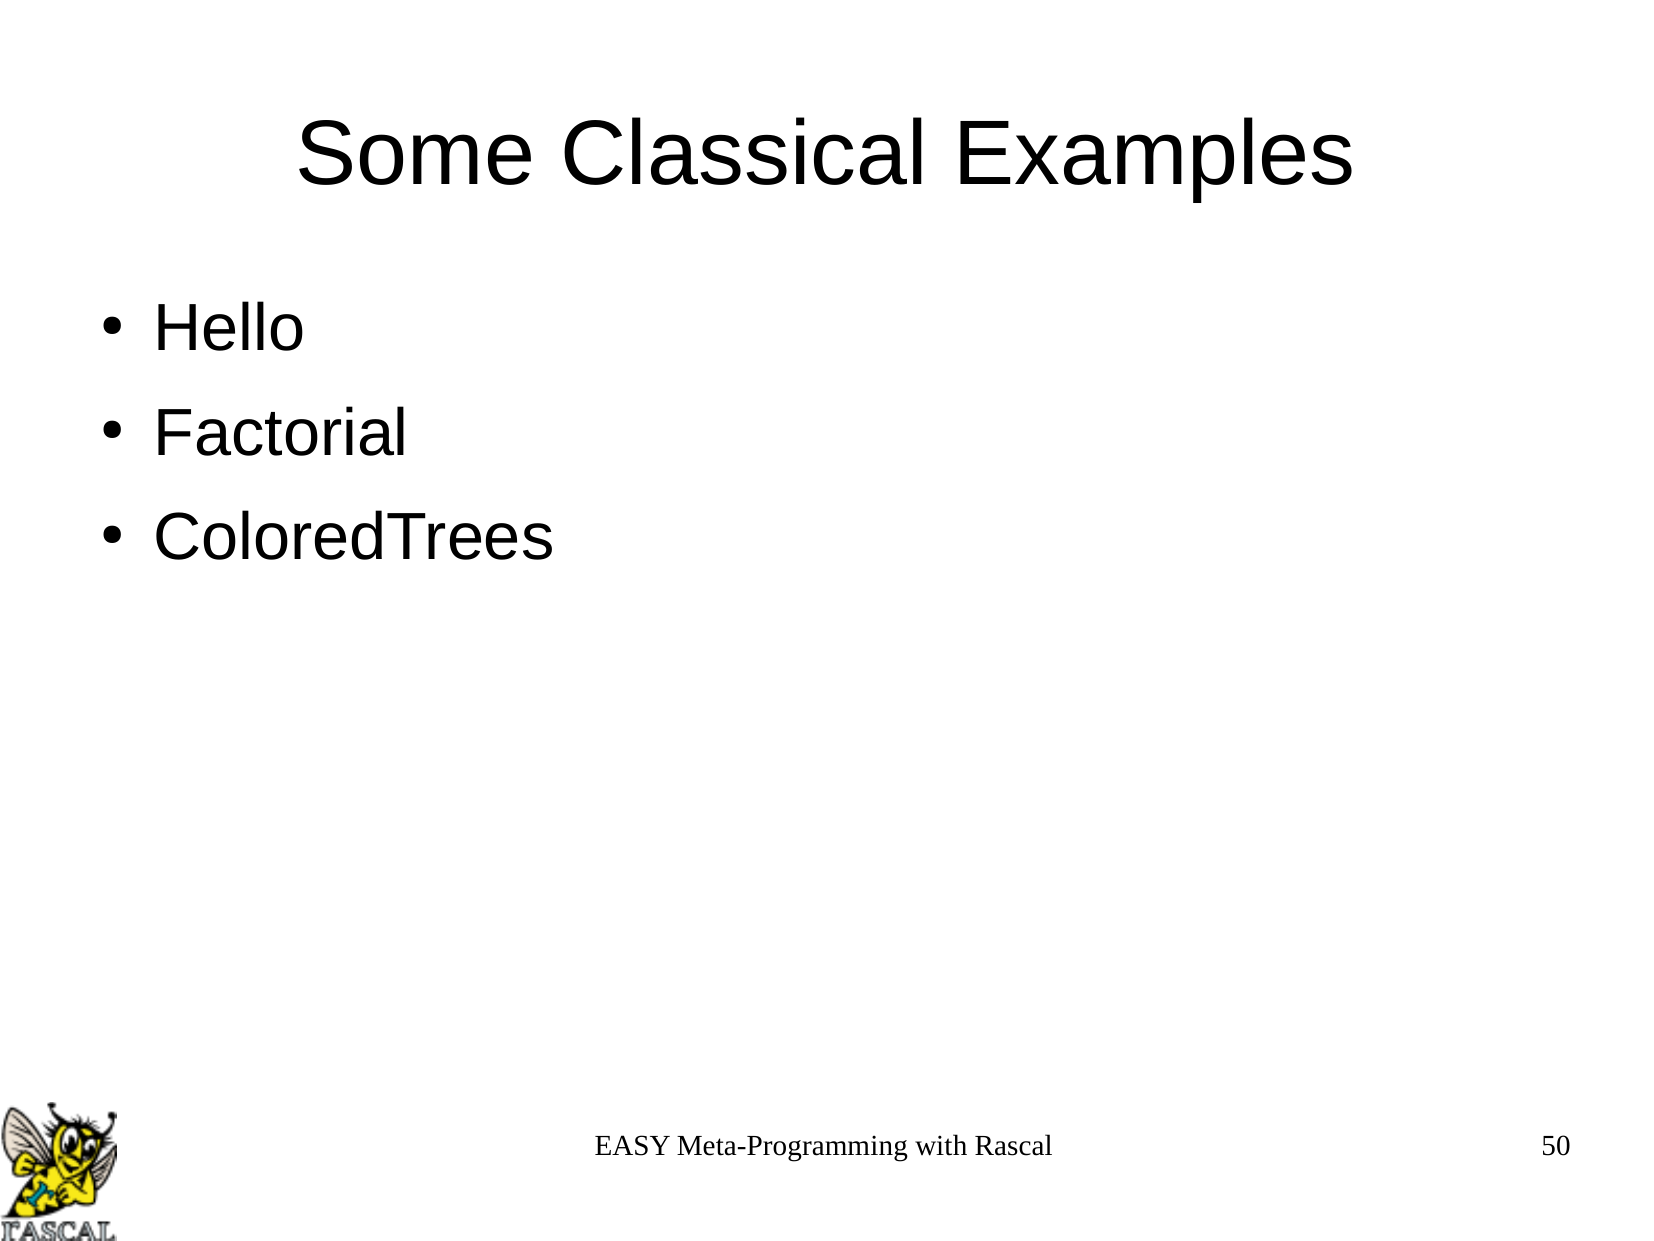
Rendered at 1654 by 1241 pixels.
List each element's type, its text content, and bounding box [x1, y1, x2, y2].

title Some Classical Examples [82, 49, 1571, 257]
picture [0, 1102, 117, 1241]
list Hello Factorial ColoredTrees [82, 290, 1571, 1109]
